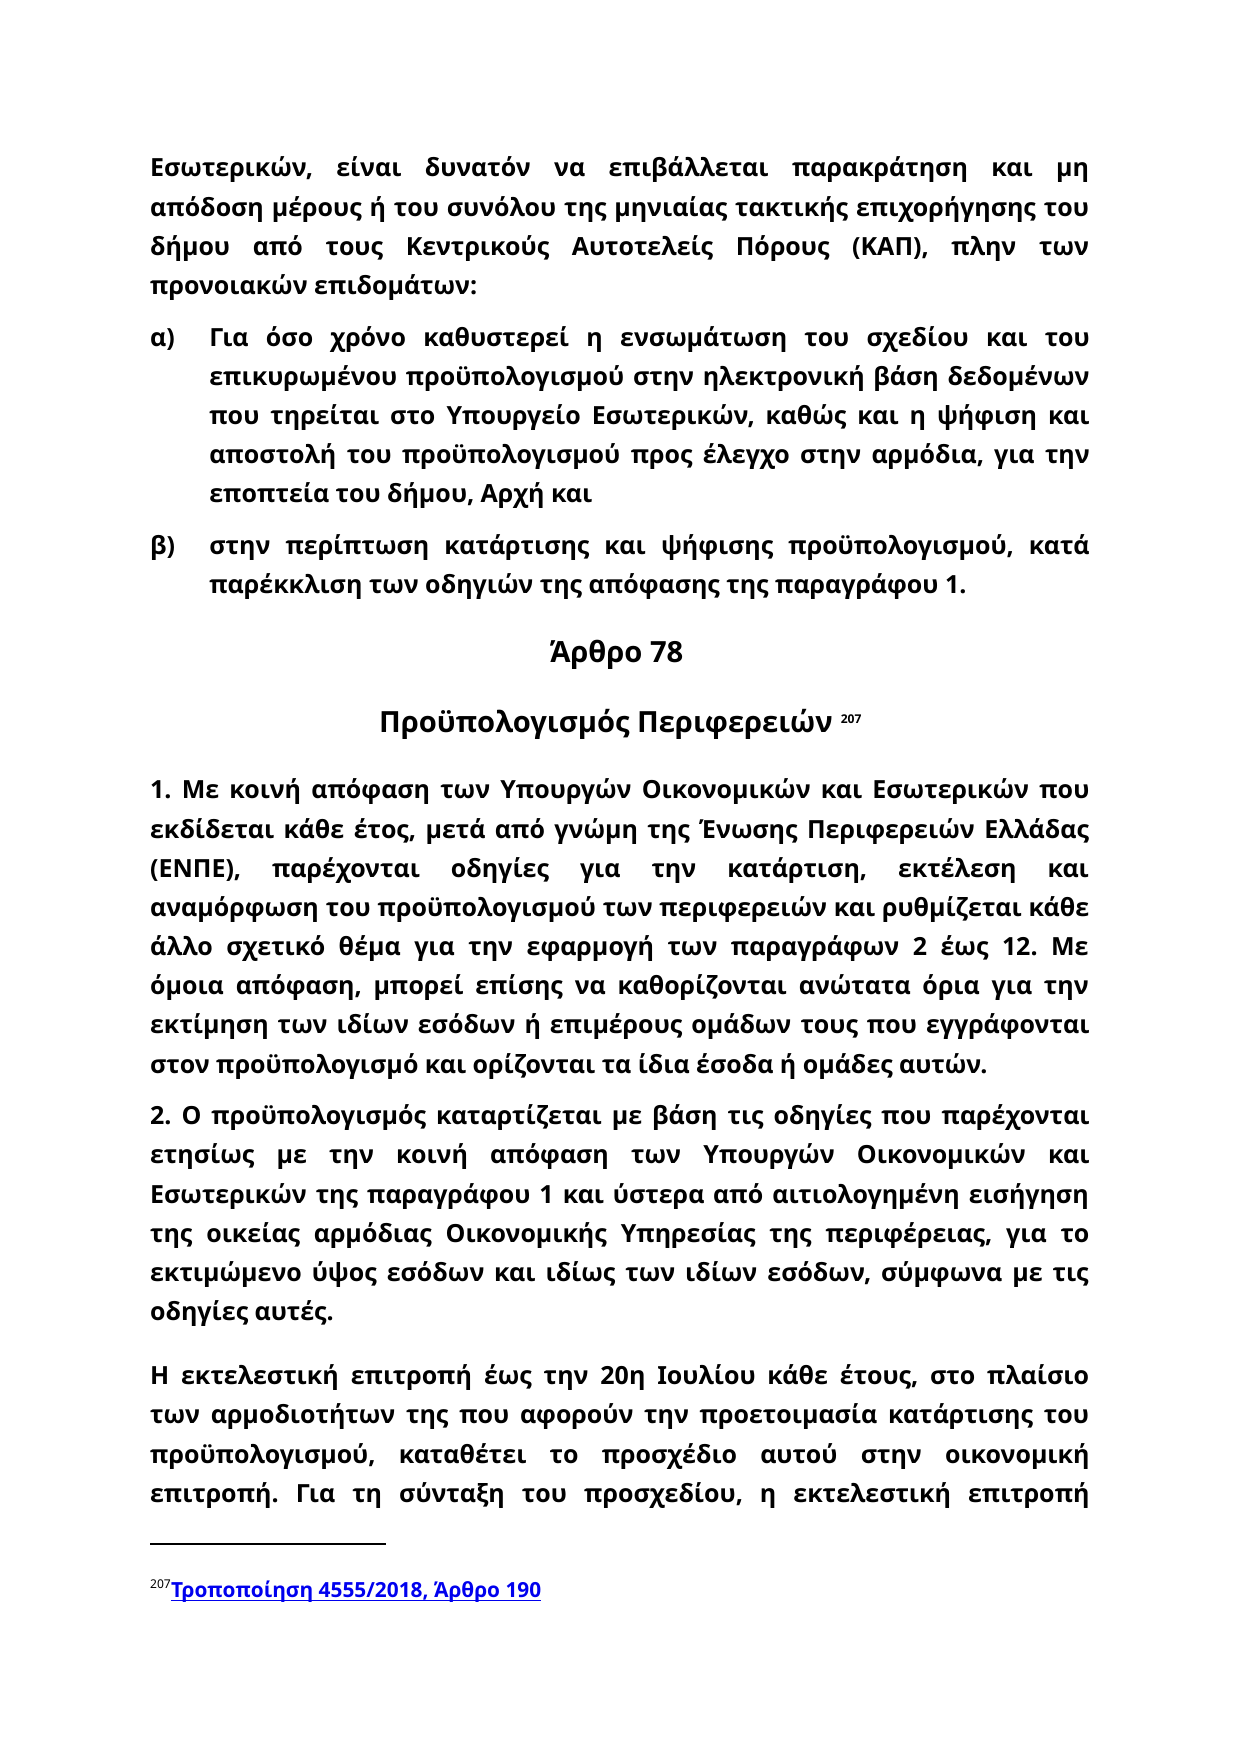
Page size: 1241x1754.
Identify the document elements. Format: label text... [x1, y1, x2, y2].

text Εσωτερικών, είναι δυνατόν να επιβάλλεται παρακράτηση και μη απόδοση μέρους ή του συνόλου της μηνιαίας τακτικής επιχορήγησης του δήμου από τους Κεντρικούς Αυτοτελείς Πόρους (ΚΑΠ), πλην των προνοιακών επιδομάτων: [150, 150, 1090, 302]
subtitle Προϋπολογισμός Περιφερειών [150, 701, 1090, 741]
list α) Για όσο χρόνο καθυστερεί η ενσωμάτωση του σχεδίου και του επικυρωμένου προϋπολογισμού στην ηλεκτρονική βάση δεδομένων που τηρείται στο Υπουργείο Εσωτερικών, καθώς και η ψήφιση και αποστολή του προϋπολογισμού προς έλεγχο στην αρμόδια, για την εποπτεία του δήμου, Αρχή και [150, 319, 1090, 510]
text Η εκτελεστική επιτροπή έως την 20η Ιουλίου κάθε έτους, στο πλαίσιο των αρμοδιοτήτων της που αφορούν την προετοιμασία κατάρτισης του προϋπολογισμού, καταθέτει το προσχέδιο αυτού στην οικονομική επιτροπή. Για τη σύνταξη του προσχεδίου, η εκτελεστική επιτροπή [150, 1358, 1090, 1509]
text Τροποποίηση 4555/2018, Άρθρο 190 [150, 1576, 1090, 1604]
text 2. Ο προϋπολογισμός καταρτίζεται με βάση τις οδηγίες που παρέχονται ετησίως με την κοινή απόφαση των Υπουργών Οικονομικών και Εσωτερικών της παραγράφου 1 και ύστερα από αιτιολογημένη εισήγηση της οικείας αρμόδιας Οικονομικής Υπηρεσίας της περιφέρειας, για το εκτιμώμενο ύψος εσόδων και ιδίως των ιδίων εσόδων, σύμφωνα με τις οδηγίες αυτές. [150, 1098, 1090, 1328]
subtitle Άρθρο 78 [150, 631, 1090, 671]
list β) στην περίπτωση κατάρτισης και ψήφισης προϋπολογισμού, κατά παρέκκλιση των οδηγιών της απόφασης της παραγράφου 1. [150, 527, 1090, 601]
text 1. Με κοινή απόφαση των Υπουργών Οικονομικών και Εσωτερικών που εκδίδεται κάθε έτος, μετά από γνώμη της Ένωσης Περιφερειών Ελλάδας (ΕΝΠΕ), παρέχονται οδηγίες για την κατάρτιση, εκτέλεση και αναμόρφωση του προϋπολογισμού των περιφερειών και ρυθμίζεται κάθε άλλο σχετικό θέμα για την εφαρμογή των παραγράφων 2 έως 12. Με όμοια απόφαση, μπορεί επίσης να καθορίζονται ανώτατα όρια για την εκτίμηση των ιδίων εσόδων ή επιμέρους ομάδων τους που εγγράφονται στον προϋπολογισμό και ορίζονται τα ίδια έσοδα ή ομάδες αυτών. [150, 772, 1090, 1080]
